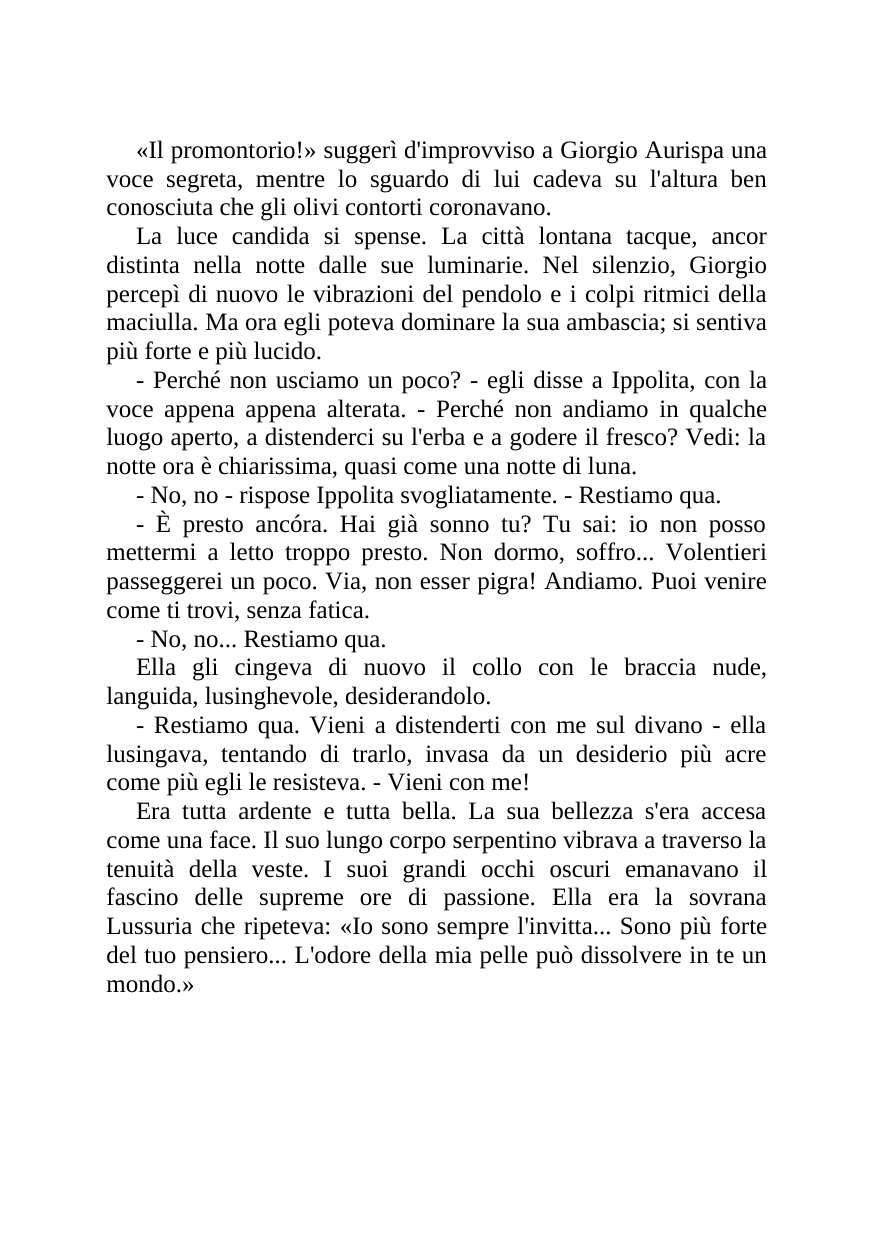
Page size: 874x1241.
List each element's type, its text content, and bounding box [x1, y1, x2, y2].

text - È presto ancóra. Hai già sonno tu? Tu sai: io non posso mettermi a letto troppo presto. Non dormo, soffro... Volentieri passeggerei un poco. Via, non esser pigra! Andiamo. Puoi venire come ti trovi, senza fatica. [106, 509, 768, 624]
text - Restiamo qua. Vieni a distenderti con me sul divano - ella lusingava, tentando di trarlo, invasa da un desiderio più acre come più egli le resisteva. - Vieni con me! [106, 710, 768, 796]
text - Perché non usciamo un poco? - egli disse a Ippolita, con la voce appena appena alterata. - Perché non andiamo in qualche luogo aperto, a distenderci su l'erba e a godere il fresco? Vedi: la notte ora è chiarissima, quasi come una notte di luna. [106, 365, 768, 480]
text La luce candida si spense. La città lontana tacque, ancor distinta nella notte dalle sue luminarie. Nel silenzio, Giorgio percepì di nuovo le vibrazioni del pendolo e i colpi ritmici della maciulla. Ma ora egli poteva dominare la sua ambascia; si sentiva più forte e più lucido. [106, 221, 768, 365]
text - No, no... Restiamo qua. [106, 624, 768, 652]
text «Il promontorio!» suggerì d'improvviso a Giorgio Aurispa una voce segreta, mentre lo sguardo di lui cadeva su l'altura ben conosciuta che gli olivi contorti coronavano. [106, 135, 768, 221]
text - No, no - rispose Ippolita svogliatamente. - Restiamo qua. [106, 480, 768, 509]
text Era tutta ardente e tutta bella. La sua bellezza s'era accesa come una face. Il suo lungo corpo serpentino vibrava a traverso la tenuità della veste. I suoi grandi occhi oscuri emanavano il fascino delle supreme ore di passione. Ella era la sovrana Lussuria che ripeteva: «Io sono sempre l'invitta... Sono più forte del tuo pensiero... L'odore della mia pelle può dissolvere in te un mondo.» [106, 796, 768, 997]
text Ella gli cingeva di nuovo il collo con le braccia nude, languida, lusinghevole, desiderandolo. [106, 652, 768, 710]
